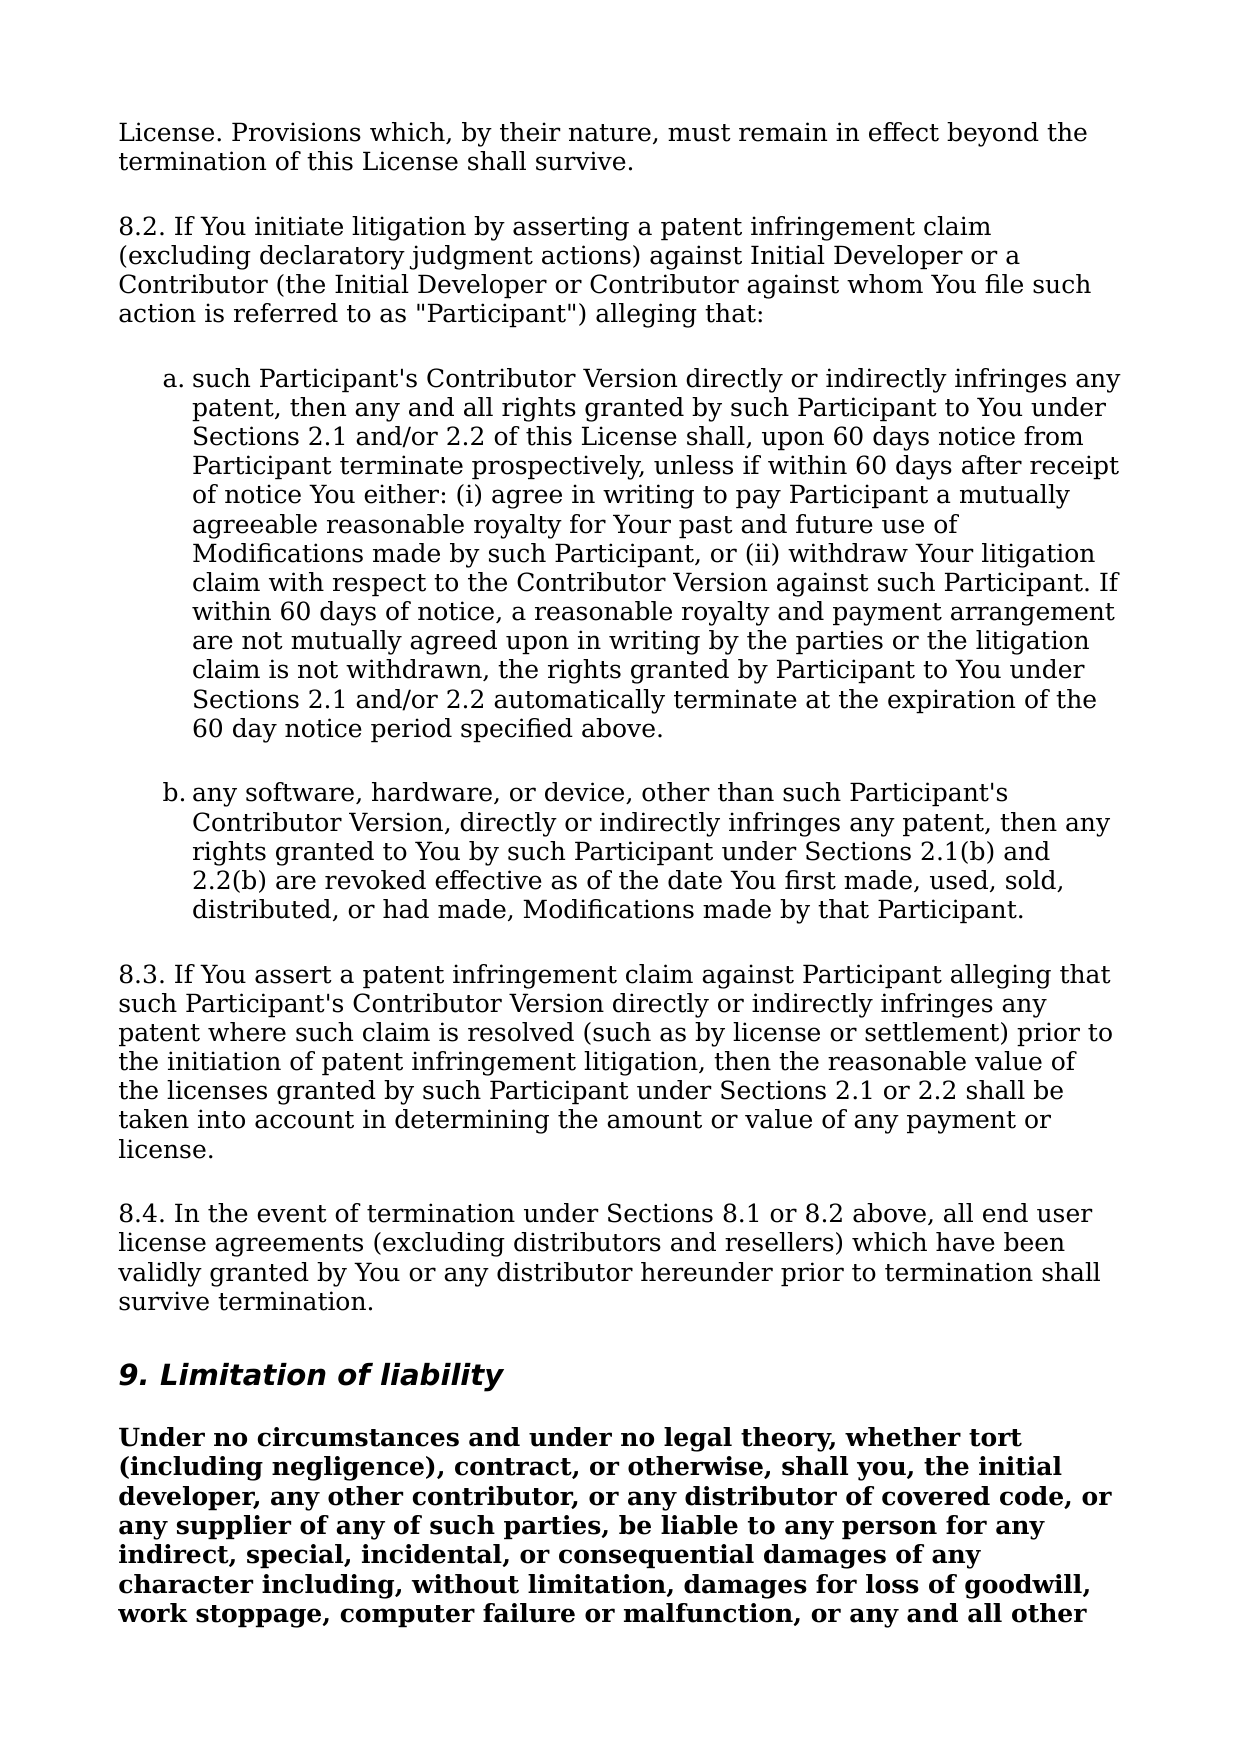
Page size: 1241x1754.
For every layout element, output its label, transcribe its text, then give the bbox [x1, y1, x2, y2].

text Under no circumstances and under no legal theory, whether tort (including negligence), contract, or otherwise, shall you, the initial developer, any other contributor, or any distributor of covered code, or any supplier of any of such parties, be liable to any person for any indirect, special, incidental, or consequential damages of any character including, without limitation, damages for loss of goodwill, work stoppage, computer failure or malfunction, or any and all other [118, 1423, 1122, 1628]
text 8.4. In the event of termination under Sections 8.1 or 8.2 above, all end user license agreements (excluding distributors and resellers) which have been validly granted by You or any distributor hereunder prior to termination shall survive termination. [118, 1199, 1122, 1316]
list any software, hardware, or device, other than such Participant's Contributor Version, directly or indirectly infringes any patent, then any rights granted to You by such Participant under Sections 2.1(b) and 2.2(b) are revoked effective as of the date You first made, used, sold, distributed, or had made, Modifications made by that Participant. [162, 778, 1122, 924]
text License. Provisions which, by their nature, must remain in effect beyond the termination of this License shall survive. [118, 118, 1122, 176]
subtitle 9. Limitation of liability [118, 1359, 1122, 1393]
text 8.3. If You assert a patent infringement claim against Participant alleging that such Participant's Contributor Version directly or indirectly infringes any patent where such claim is resolved (such as by license or settlement) prior to the initiation of patent infringement litigation, then the reasonable value of the licenses granted by such Participant under Sections 2.1 or 2.2 shall be taken into account in determining the amount or value of any payment or license. [118, 960, 1122, 1164]
text 8.2. If You initiate litigation by asserting a patent infringement claim (excluding declaratory judgment actions) against Initial Developer or a Contributor (the Initial Developer or Contributor against whom You file such action is referred to as "Participant") alleging that: [118, 212, 1122, 328]
list such Participant's Contributor Version directly or indirectly infringes any patent, then any and all rights granted by such Participant to You under Sections 2.1 and/or 2.2 of this License shall, upon 60 days notice from Participant terminate prospectively, unless if within 60 days after receipt of notice You either: (i) agree in writing to pay Participant a mutually agreeable reasonable royalty for Your past and future use of Modifications made by such Participant, or (ii) withdraw Your litigation claim with respect to the Contributor Version against such Participant. If within 60 days of notice, a reasonable royalty and payment arrangement are not mutually agreed upon in writing by the parties or the litigation claim is not withdrawn, the rights granted by Participant to You under Sections 2.1 and/or 2.2 automatically terminate at the expiration of the 60 day notice period specified above. [162, 364, 1122, 743]
